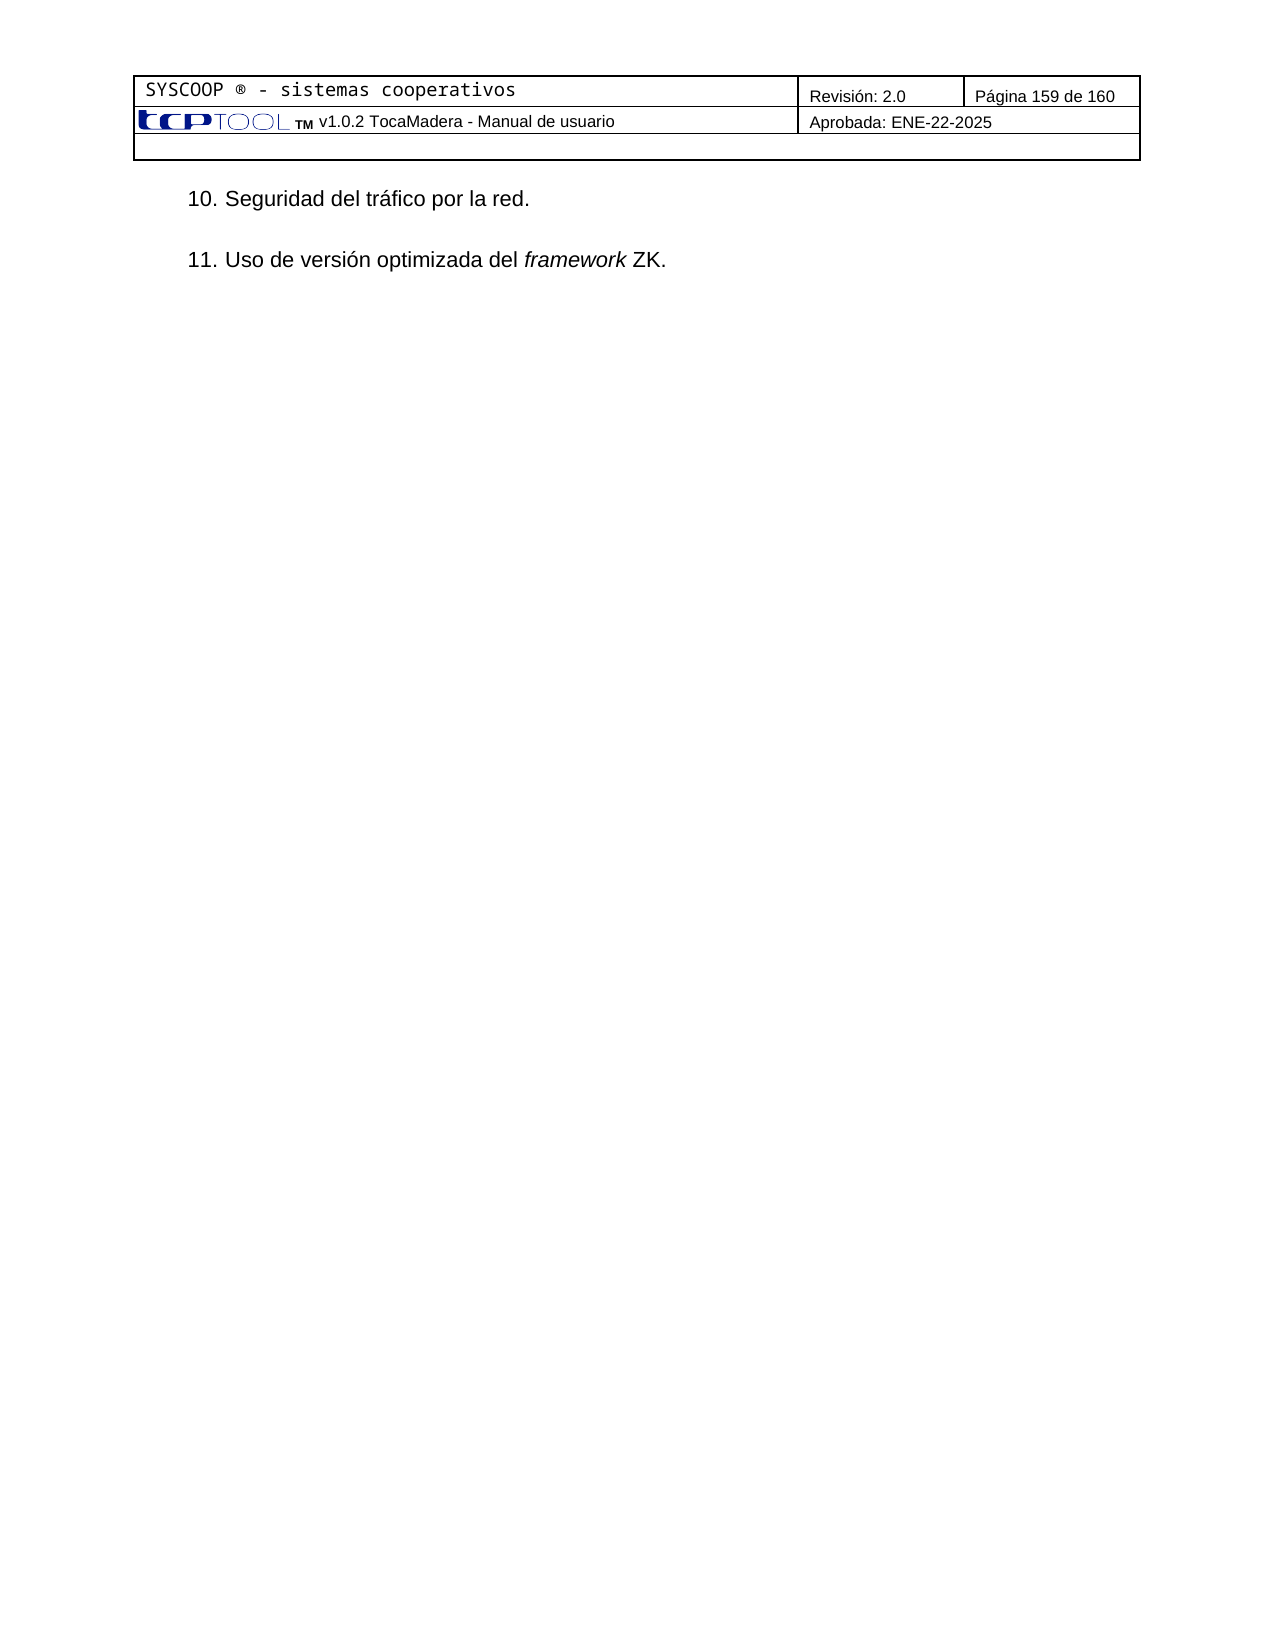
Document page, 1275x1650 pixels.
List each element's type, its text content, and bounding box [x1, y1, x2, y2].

picture [138, 110, 290, 130]
list Uso de versión optimizada del framework ZK. [187, 247, 1125, 273]
list Seguridad del tráfico por la red. [187, 186, 1125, 211]
